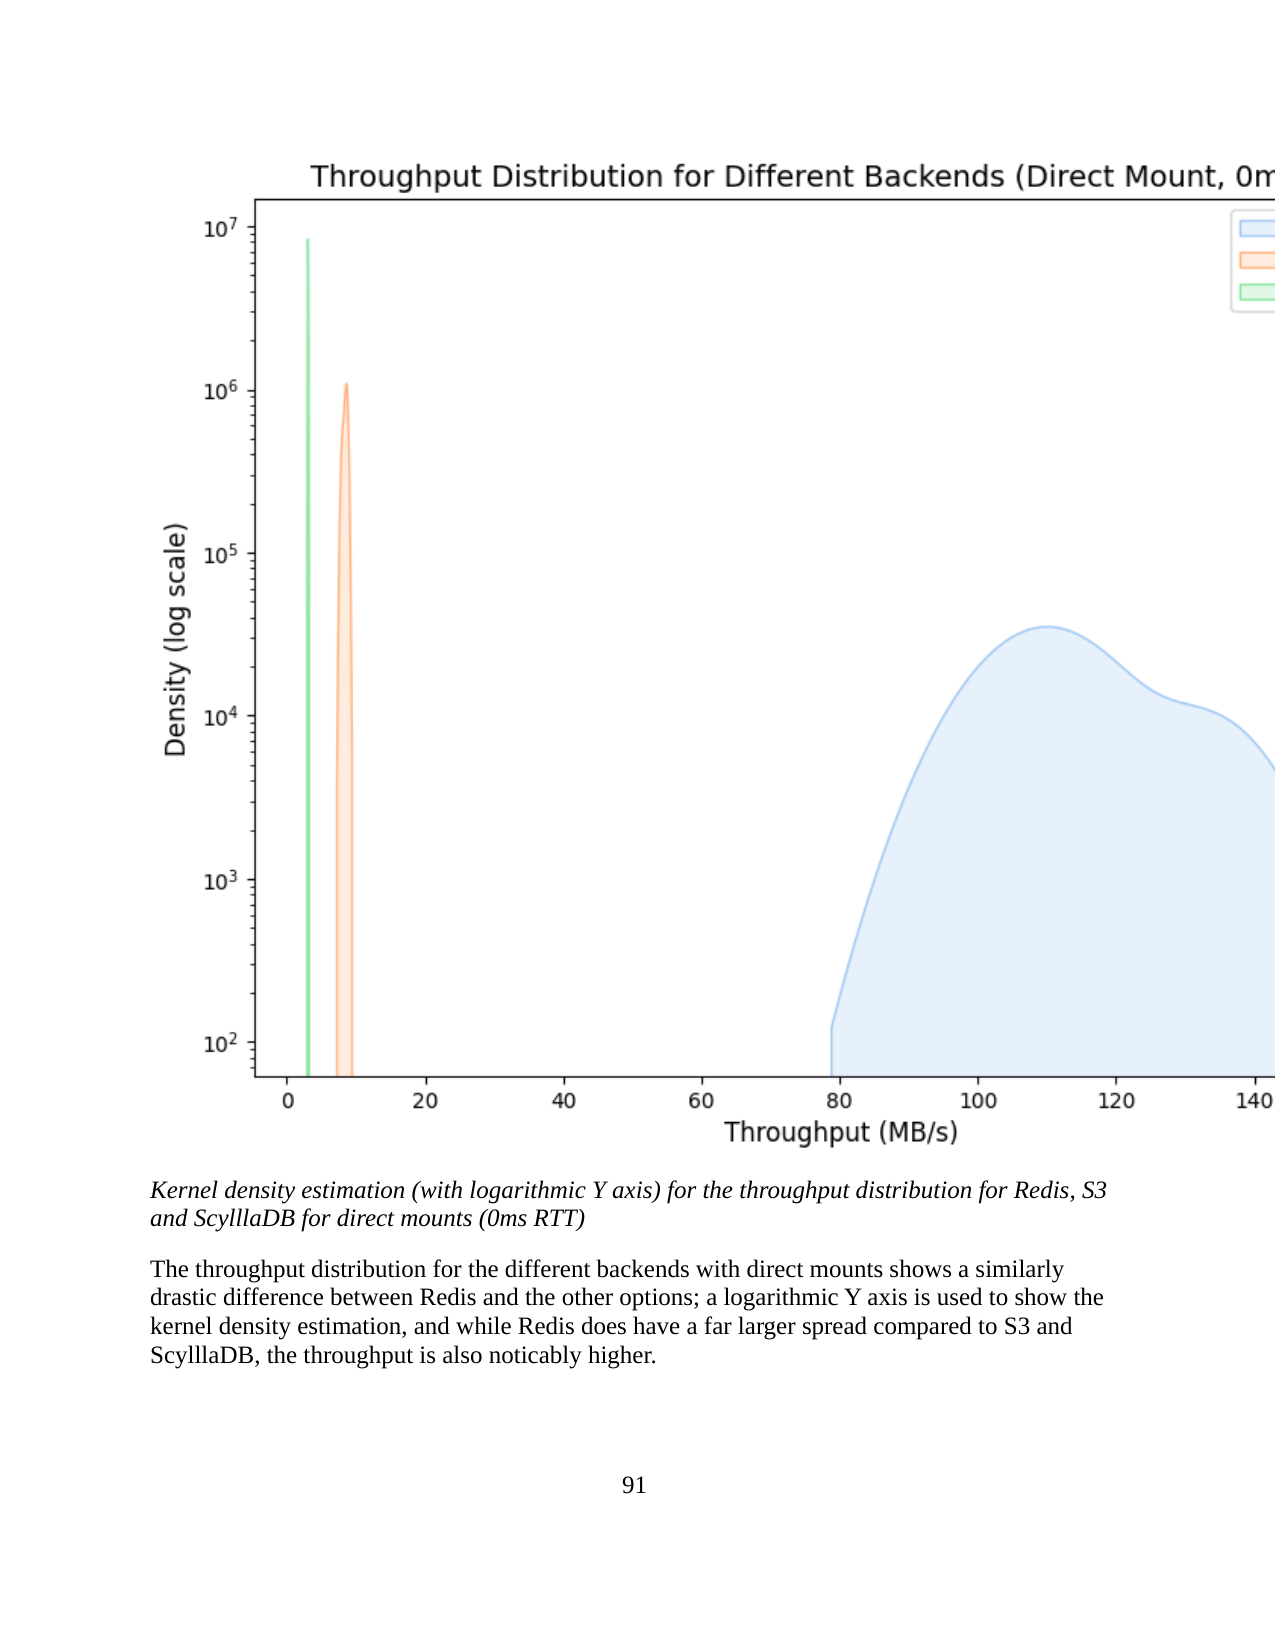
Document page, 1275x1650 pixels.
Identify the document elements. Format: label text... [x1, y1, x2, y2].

text The throughput distribution for the different backends with direct mounts shows a similarly drastic difference between Redis and the other options; a logarithmic Y axis is used to show the kernel density estimation, and while Redis does have a far larger spread compared to S3 and ScylllaDB, the throughput is also noticably higher. [150, 1254, 1125, 1369]
picture [150, 150, 1275, 1163]
text Kernel density estimation (with logarithmic Y axis) for the throughput distribution for Redis, S3 and ScylllaDB for direct mounts (0ms RTT) [150, 1175, 1125, 1232]
